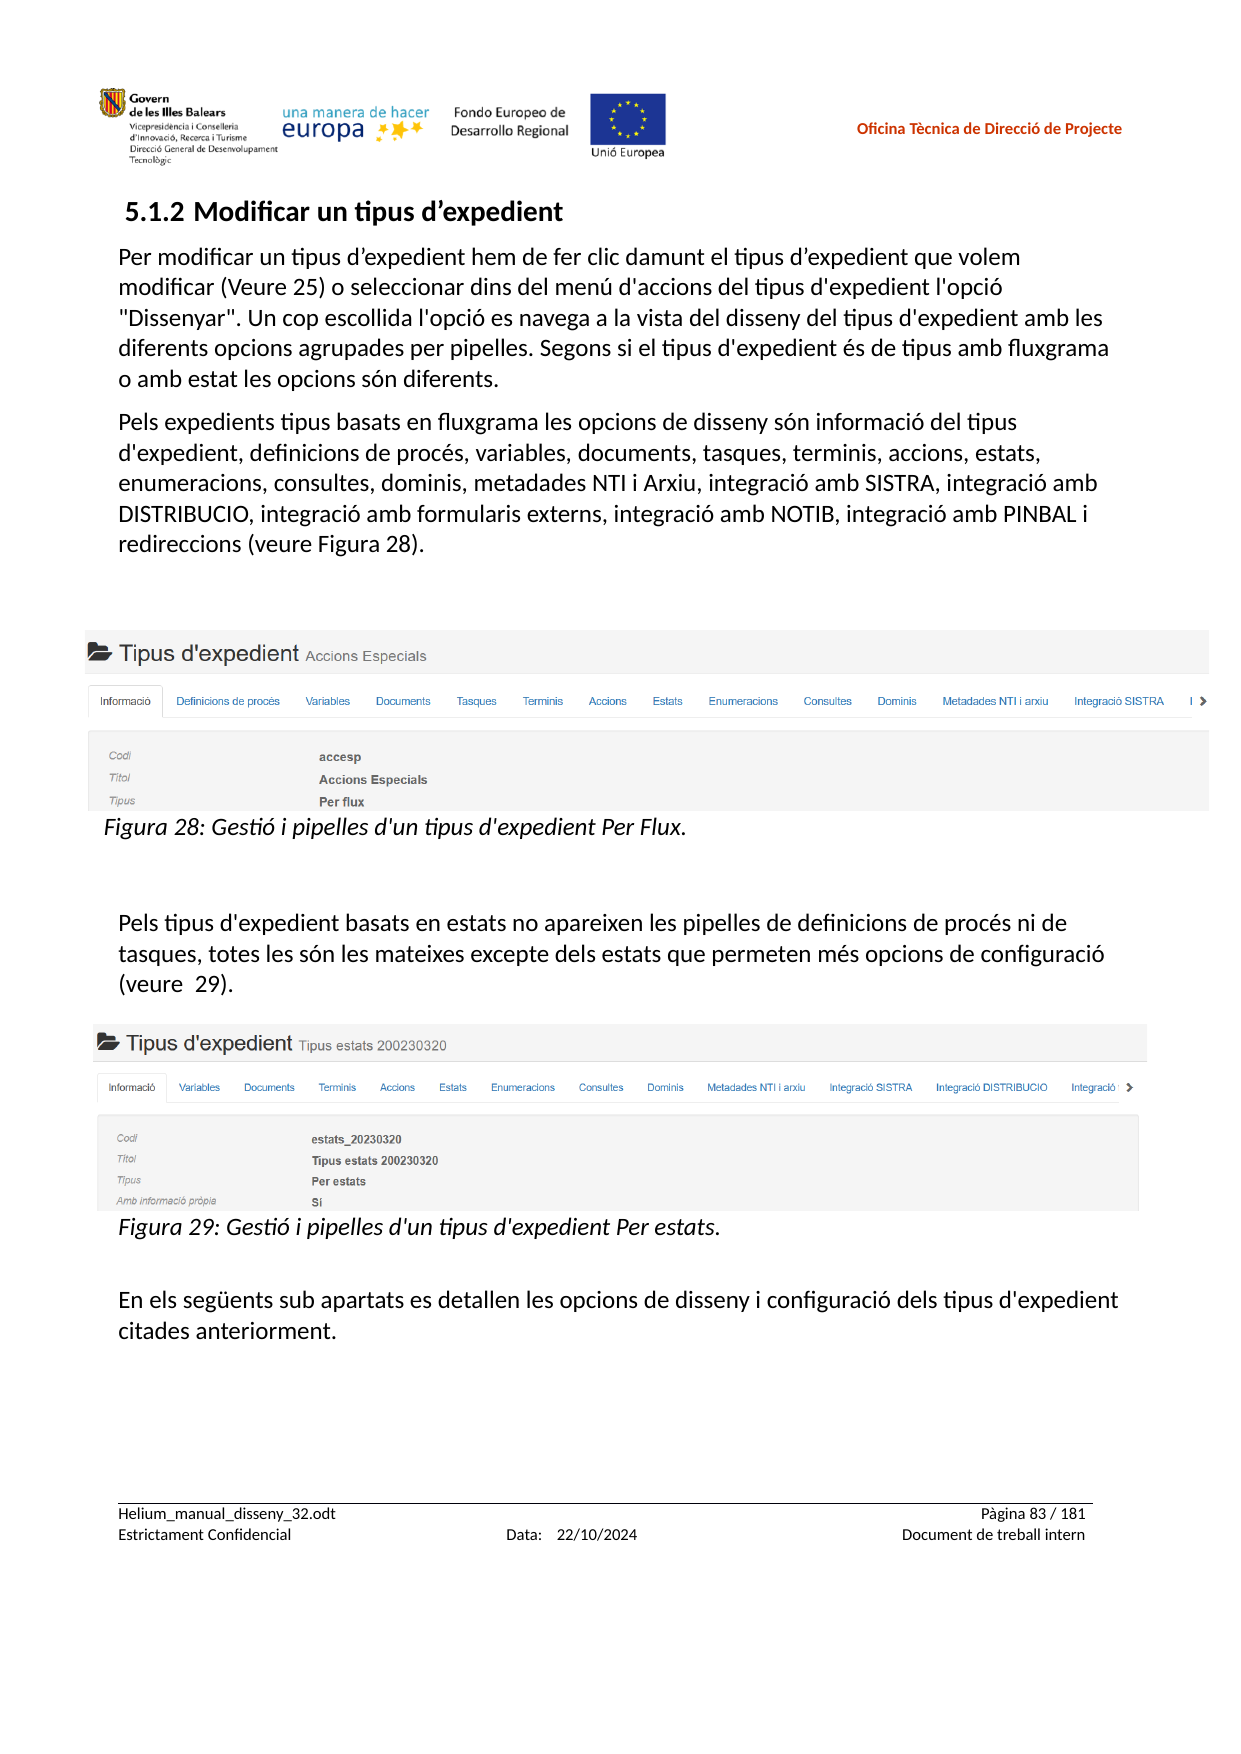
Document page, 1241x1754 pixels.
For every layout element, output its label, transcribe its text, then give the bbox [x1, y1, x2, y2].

text En els següents sub apartats es detallen les opcions de disseny i configuració dels tipus d'expedient citades anteriorment. [118, 1284, 1122, 1345]
picture [93, 1024, 1148, 1211]
picture [84, 630, 1210, 811]
text Figura 28: Gestió i pipelles d'un tipus d'expedient Per Flux. [103, 811, 1191, 841]
text Figura 29: Gestió i pipelles d'un tipus d'expedient Per estats. [118, 1211, 1122, 1241]
text Per modificar un tipus d’expedient hem de fer clic damunt el tipus d’expedient que volem modificar (Veure 25) o seleccionar dins del menú d'accions del tipus d'expedient l'opció "Dissenyar". Un cop escollida l'opció es navega a la vista del disseny del tipus d'expedient amb les diferents opcions agrupades per pipelles. Segons si el tipus d'expedient és de tipus amb fluxgrama o amb estat les opcions són diferents. [118, 241, 1122, 394]
subtitle Modificar un tipus d’expedient [118, 193, 1122, 228]
text Pels expedients tipus basats en fluxgrama les opcions de disseny són informació del tipus d'expedient, definicions de procés, variables, documents, tasques, terminis, accions, estats, enumeracions, consultes, dominis, metadades NTI i Arxiu, integració amb SISTRA, integració amb DISTRIBUCIO, integració amb formularis externs, integració amb NOTIB, integració amb PINBAL i redireccions (veure Figura 28). [118, 406, 1122, 559]
text Pels tipus d'expedient basats en estats no apareixen les pipelles de definicions de procés ni de tasques, totes les són les mateixes excepte dels estats que permeten més opcions de configuració (veure 29). [118, 907, 1122, 999]
picture [99, 87, 668, 166]
